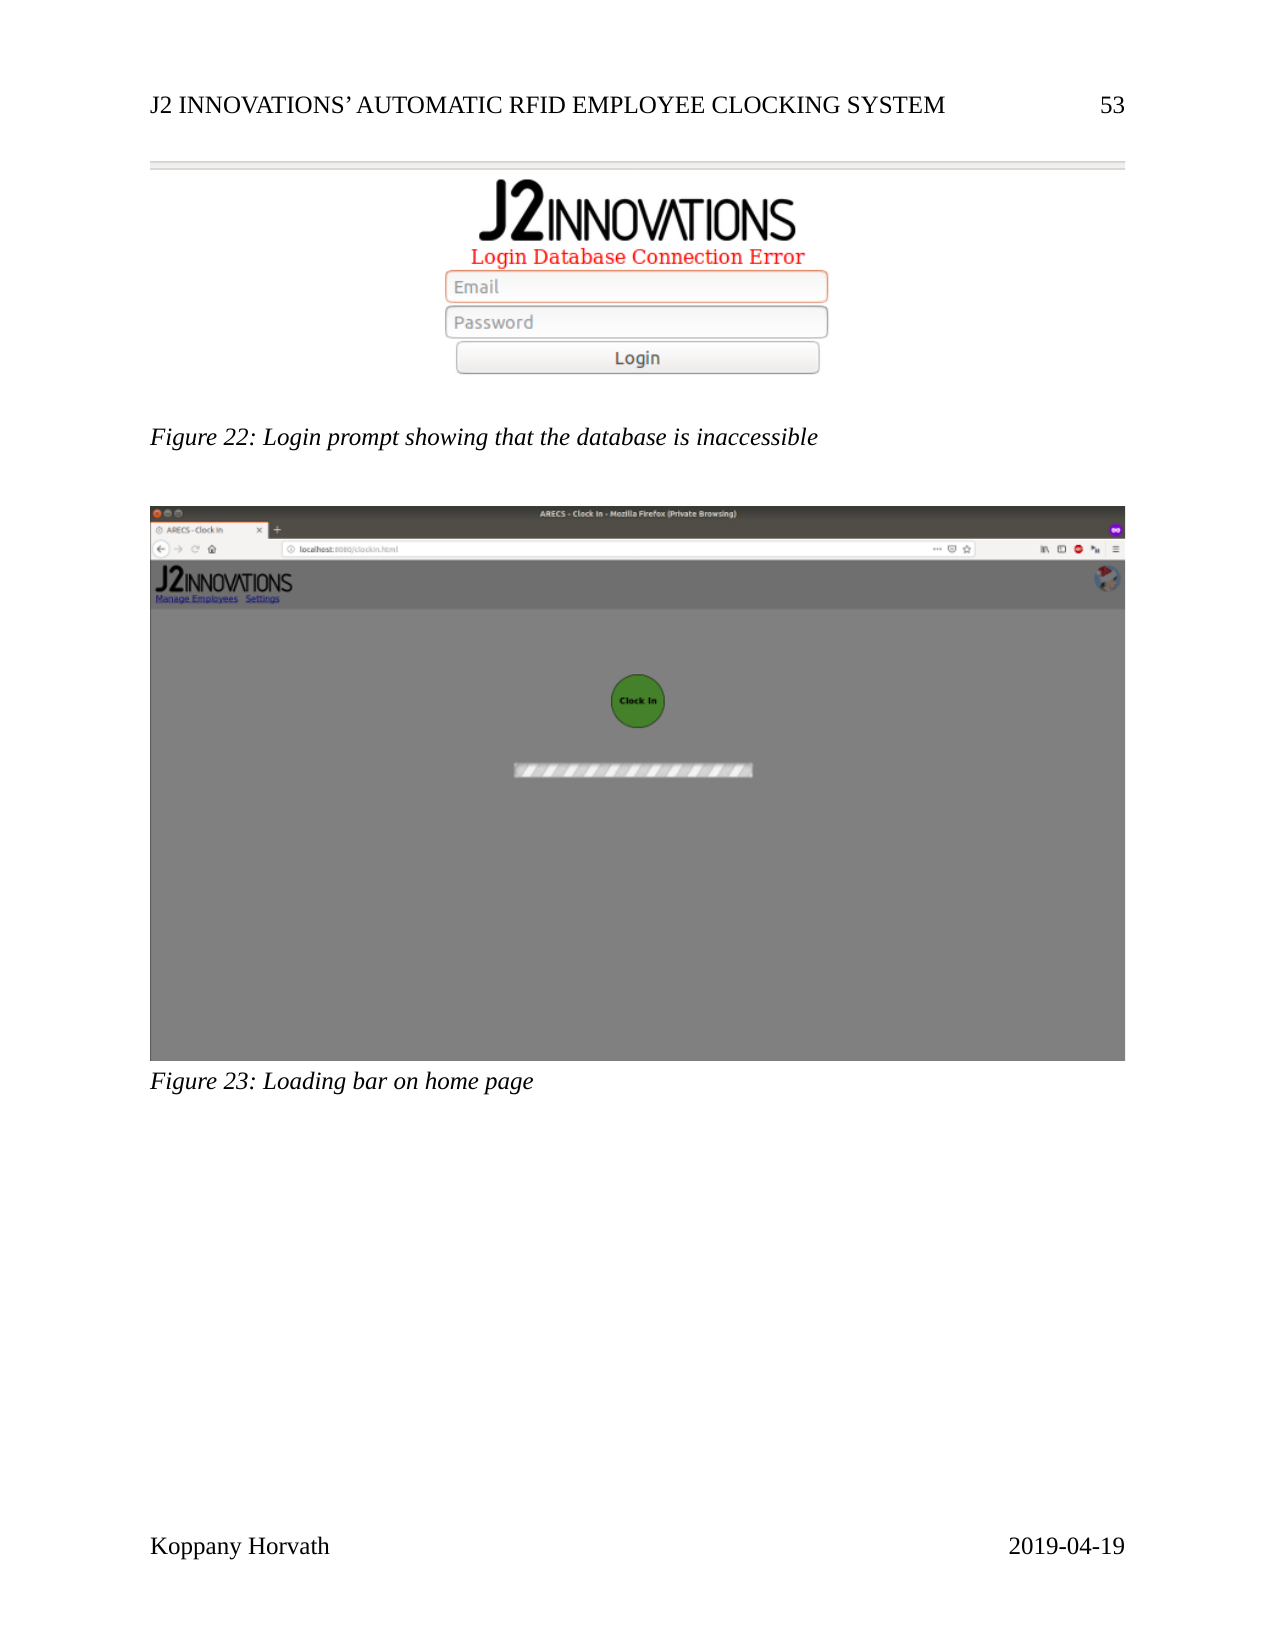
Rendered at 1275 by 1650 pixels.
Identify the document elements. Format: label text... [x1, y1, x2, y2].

picture [150, 160, 1125, 417]
text Figure 23: Loading bar on home page [150, 1061, 1125, 1095]
picture [150, 506, 1125, 1061]
text Figure 22: Login prompt showing that the database is inaccessible [150, 417, 1125, 451]
